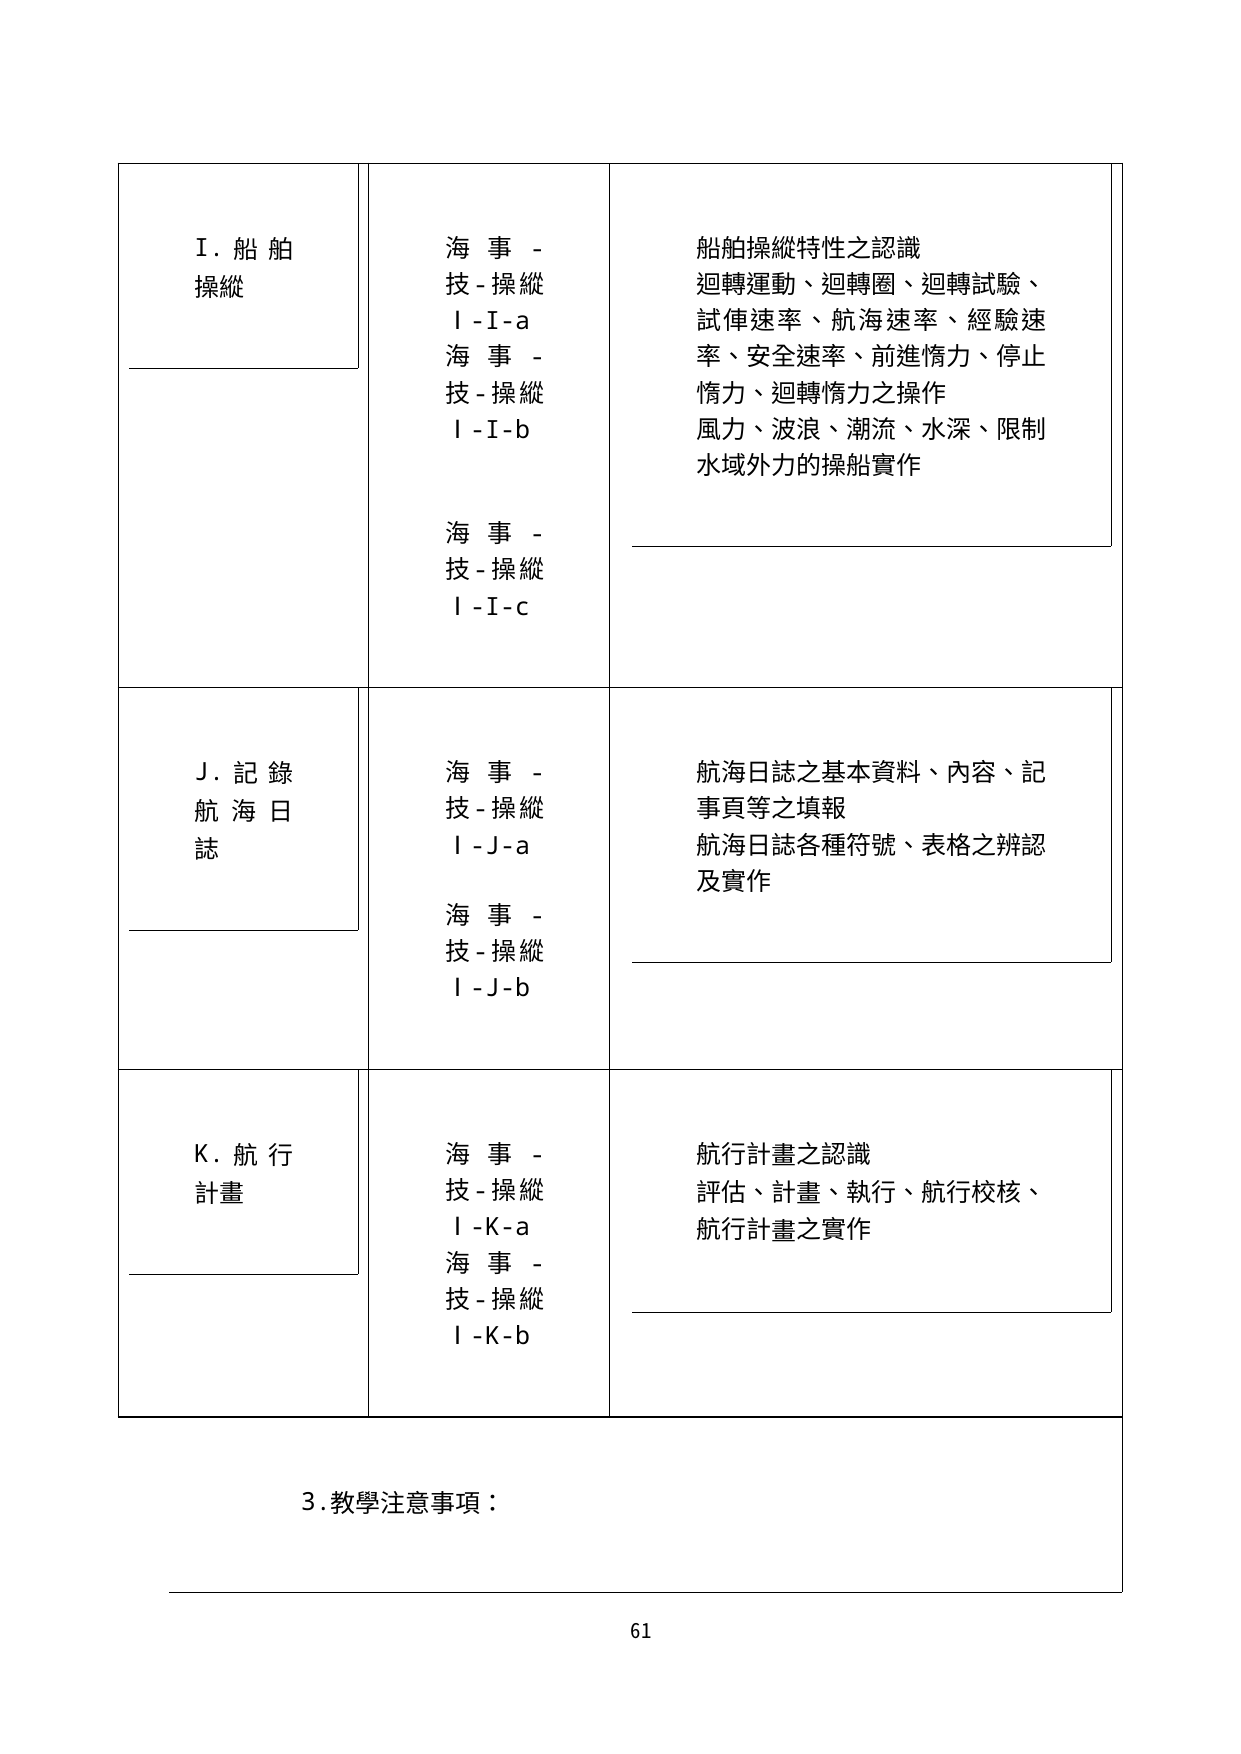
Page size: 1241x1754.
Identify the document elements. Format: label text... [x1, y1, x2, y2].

table_cell 航行計畫之認識 評估、計畫、執行、航行校核、航行計畫之實作 [620, 1070, 1122, 1416]
table_cell I.船舶操縱 [119, 164, 368, 687]
table_cell K.航行計畫 [119, 1070, 368, 1416]
table_cell 海事-技-操縱Ⅰ-J-a 海事-技-操縱Ⅰ-J-b [369, 688, 609, 1069]
table_cell [610, 1070, 620, 1416]
table_cell 船舶操縱特性之認識 迴轉運動、迴轉圈、迴轉試驗、試俥速率、航海速率、經驗速率、安全速率、前進惰力、停止惰力、迴轉惰力之操作 風力、波浪、潮流、水深、限制水域外力的操船實作 [620, 164, 1122, 687]
table_cell [610, 164, 620, 687]
table_cell [610, 688, 620, 1069]
table_cell 航海日誌之基本資料、內容、記事頁等之填報 航海日誌各種符號、表格之辨認及實作 [620, 688, 1122, 1069]
table_cell 海事-技-操縱Ⅰ-K-a 海事-技-操縱Ⅰ-K-b [369, 1070, 609, 1416]
table_cell 海事-技-操縱Ⅰ-I-a 海事-技-操縱Ⅰ-I-b 海事-技-操縱Ⅰ-I-c [369, 164, 609, 687]
table_cell J.記錄航海日誌 [119, 688, 368, 1069]
text 3.教學注意事項： [168, 1418, 1122, 1592]
